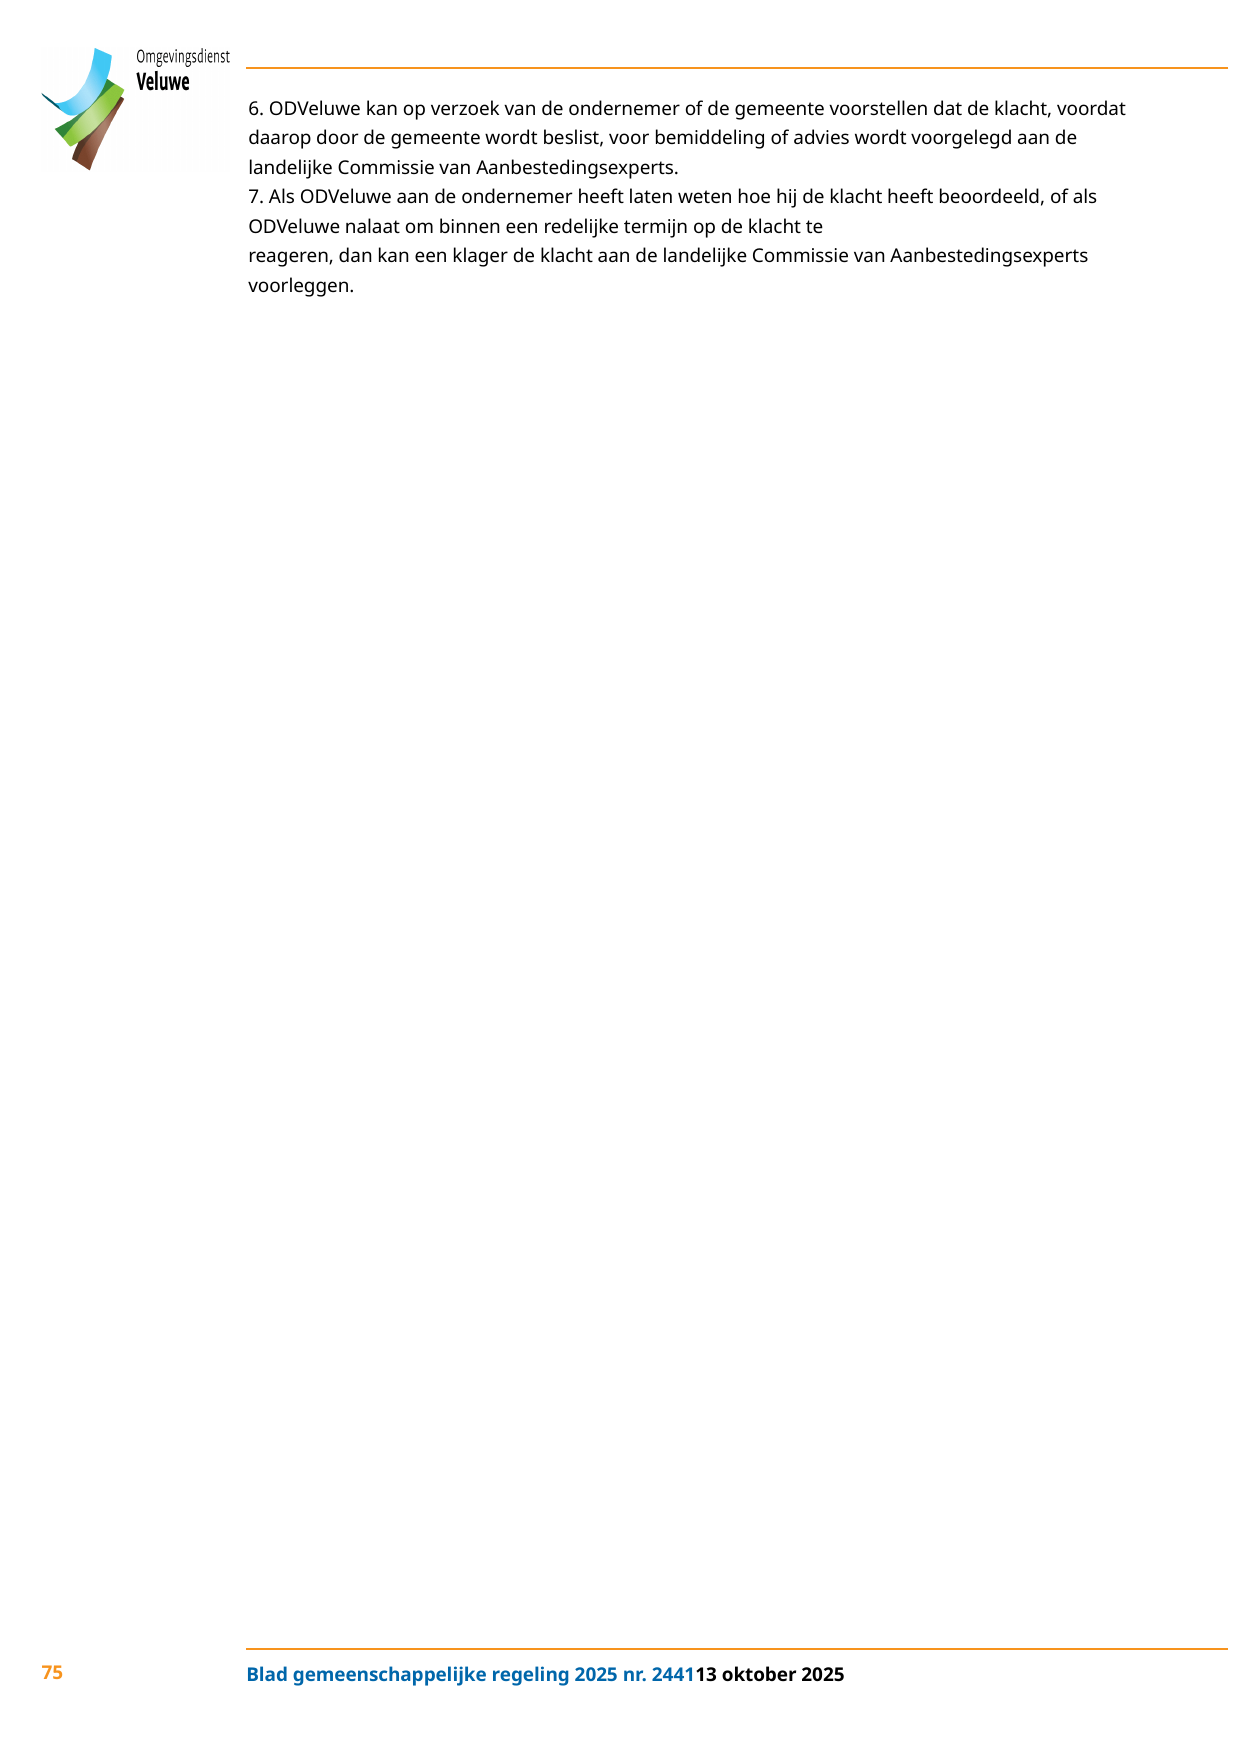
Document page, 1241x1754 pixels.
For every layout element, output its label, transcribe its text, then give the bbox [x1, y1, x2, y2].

picture [41, 47, 231, 172]
text reageren, dan kan een klager de klacht aan de landelijke Commissie van Aanbestedingsexperts voorleggen. [248, 243, 1152, 298]
text 7. Als ODVeluwe aan de ondernemer heeft laten weten hoe hij de klacht heeft beoordeeld, of als ODVeluwe nalaat om binnen een redelijke termijn op de klacht te [248, 183, 1152, 239]
text 6. ODVeluwe kan op verzoek van de ondernemer of de gemeente voorstellen dat de klacht, voordat daarop door de gemeente wordt beslist, voor bemiddeling of advies wordt voorgelegd aan de landelijke Commissie van Aanbestedingsexperts. [248, 95, 1152, 180]
